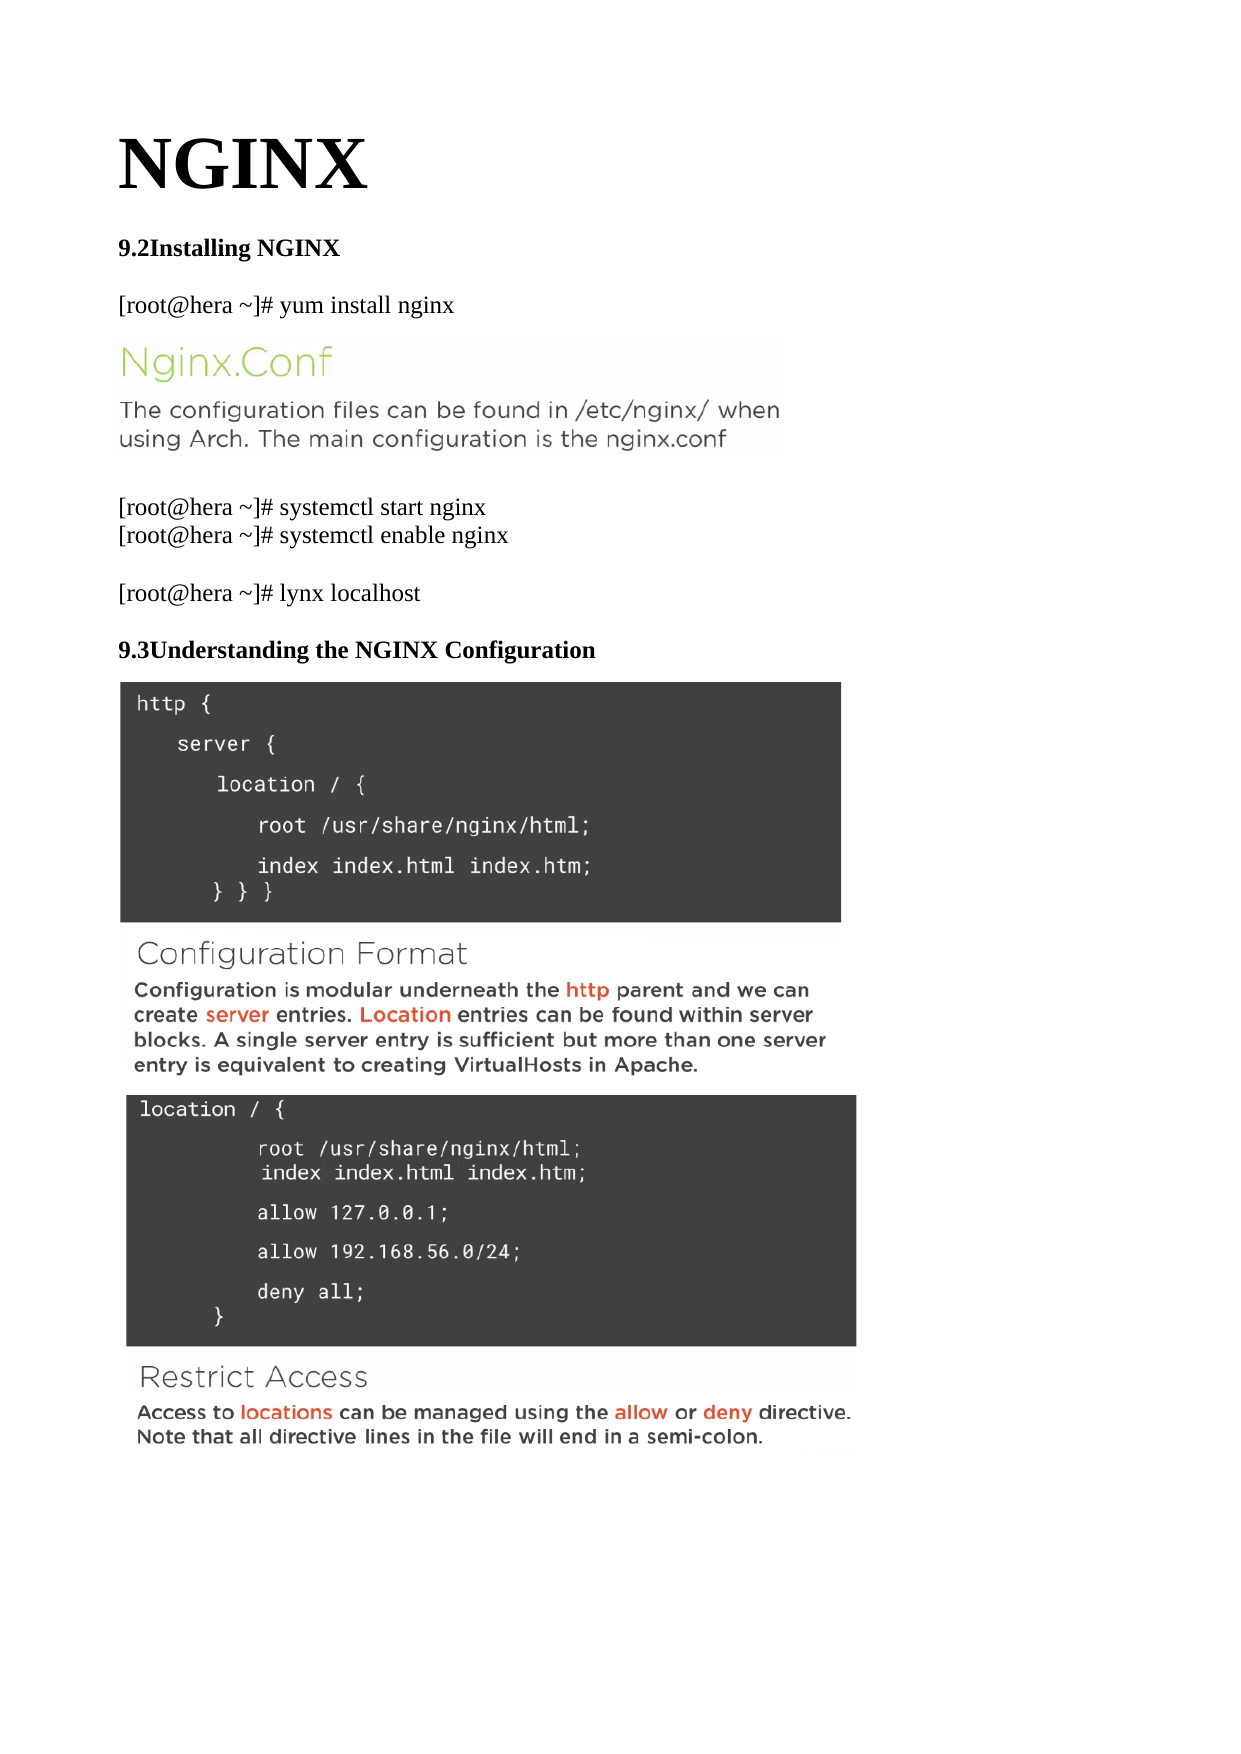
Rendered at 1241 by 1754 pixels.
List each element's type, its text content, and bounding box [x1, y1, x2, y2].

text [root@hera ~]# systemctl start nginx [118, 492, 1122, 521]
picture [109, 338, 787, 455]
text [root@hera ~]# lynx localhost [118, 578, 1122, 607]
text [root@hera ~]# yum install nginx [118, 291, 1122, 319]
text 9.3Understanding the NGINX Configuration [118, 636, 1122, 664]
text NGINX [118, 118, 1122, 204]
picture [126, 1095, 857, 1456]
text [root@hera ~]# systemctl enable nginx [118, 521, 1122, 549]
picture [120, 682, 842, 1084]
text 9.2Installing NGINX [118, 233, 1122, 262]
